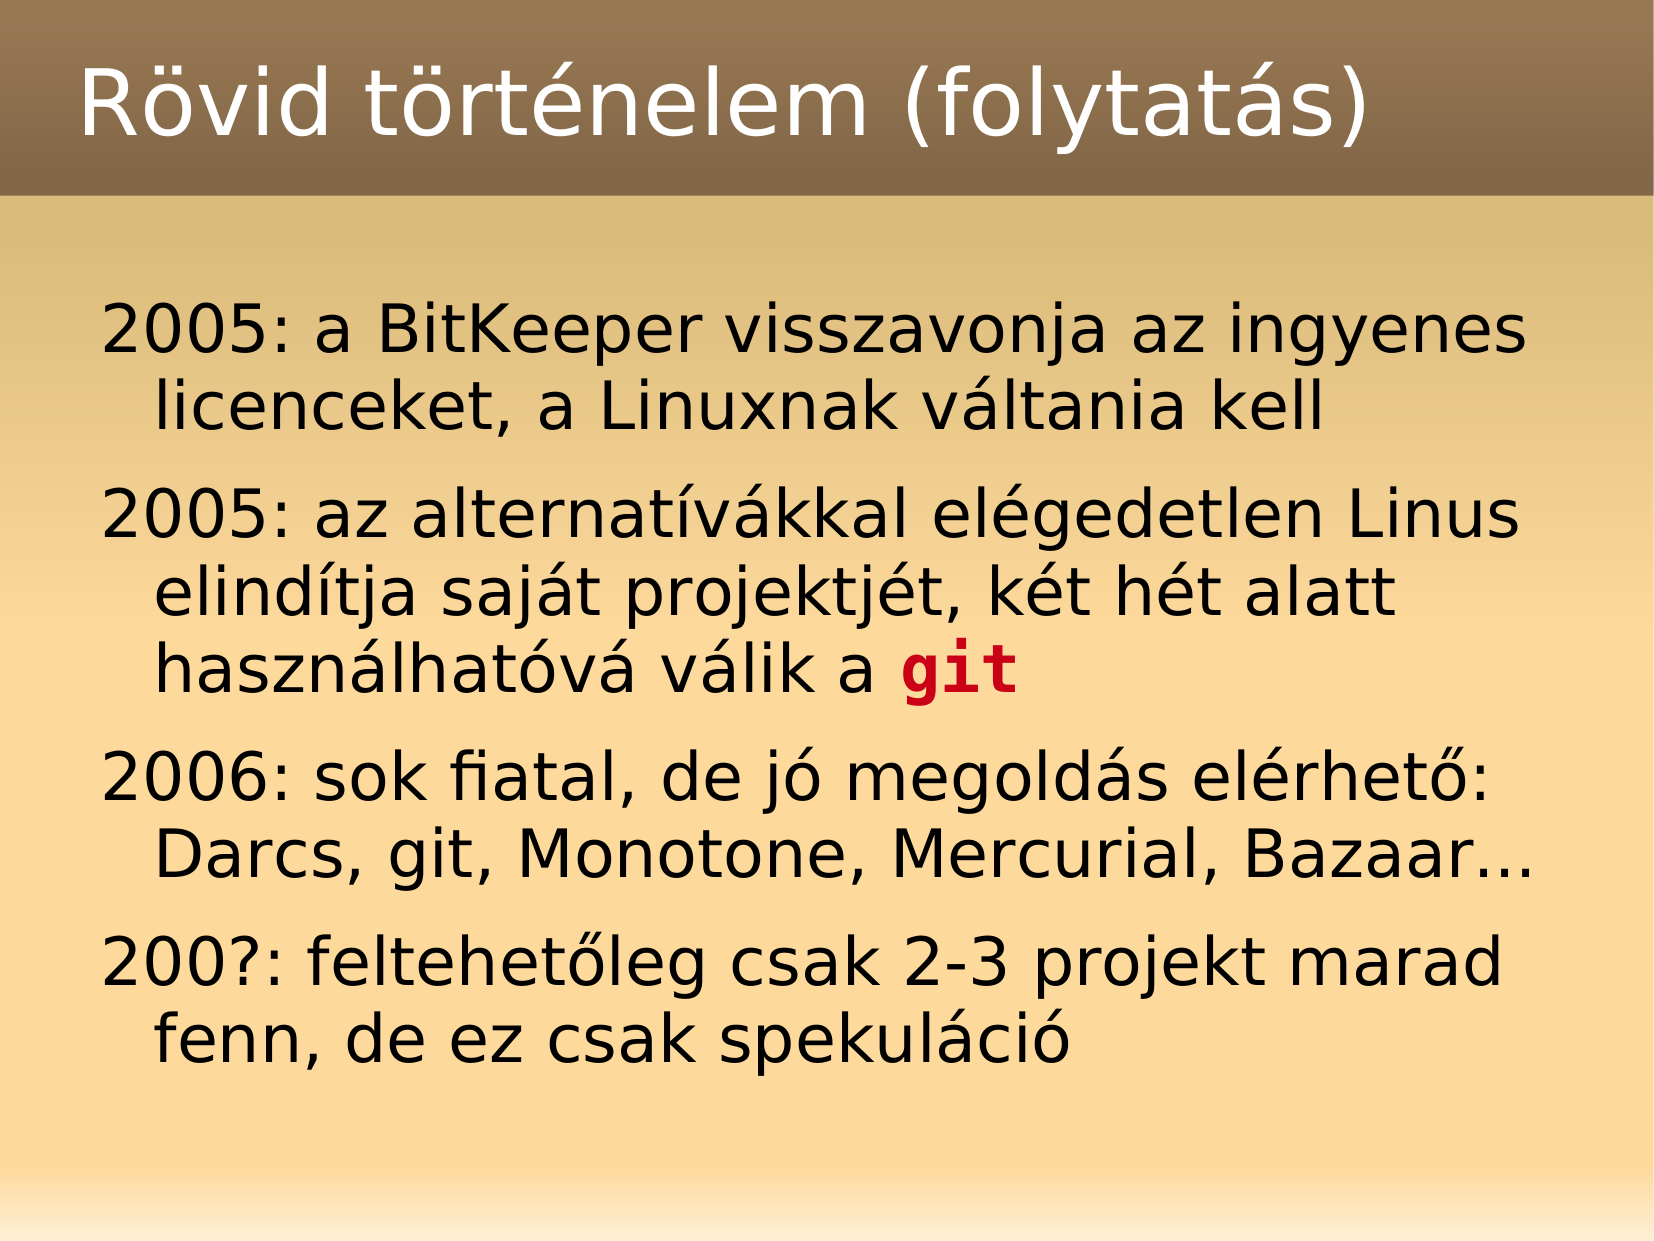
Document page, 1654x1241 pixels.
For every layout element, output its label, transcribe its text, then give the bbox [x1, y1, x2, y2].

list 2005: a BitKeeper visszavonja az ingyenes licenceket, a Linuxnak váltania kell 2005: az alternatívákkal elégedetlen Linus elindítja saját projektjét, két hét alatt használhatóvá válik a git 2006: sok fiatal, de jó megoldás elérhető: Darcs, git, Monotone, Mercurial, Bazaar... 200?: feltehetőleg csak 2-3 projekt marad fenn, de ez csak spekuláció [82, 290, 1571, 1157]
title Rövid történelem (folytatás) [76, 7, 1565, 200]
picture [0, 0, 1654, 1241]
